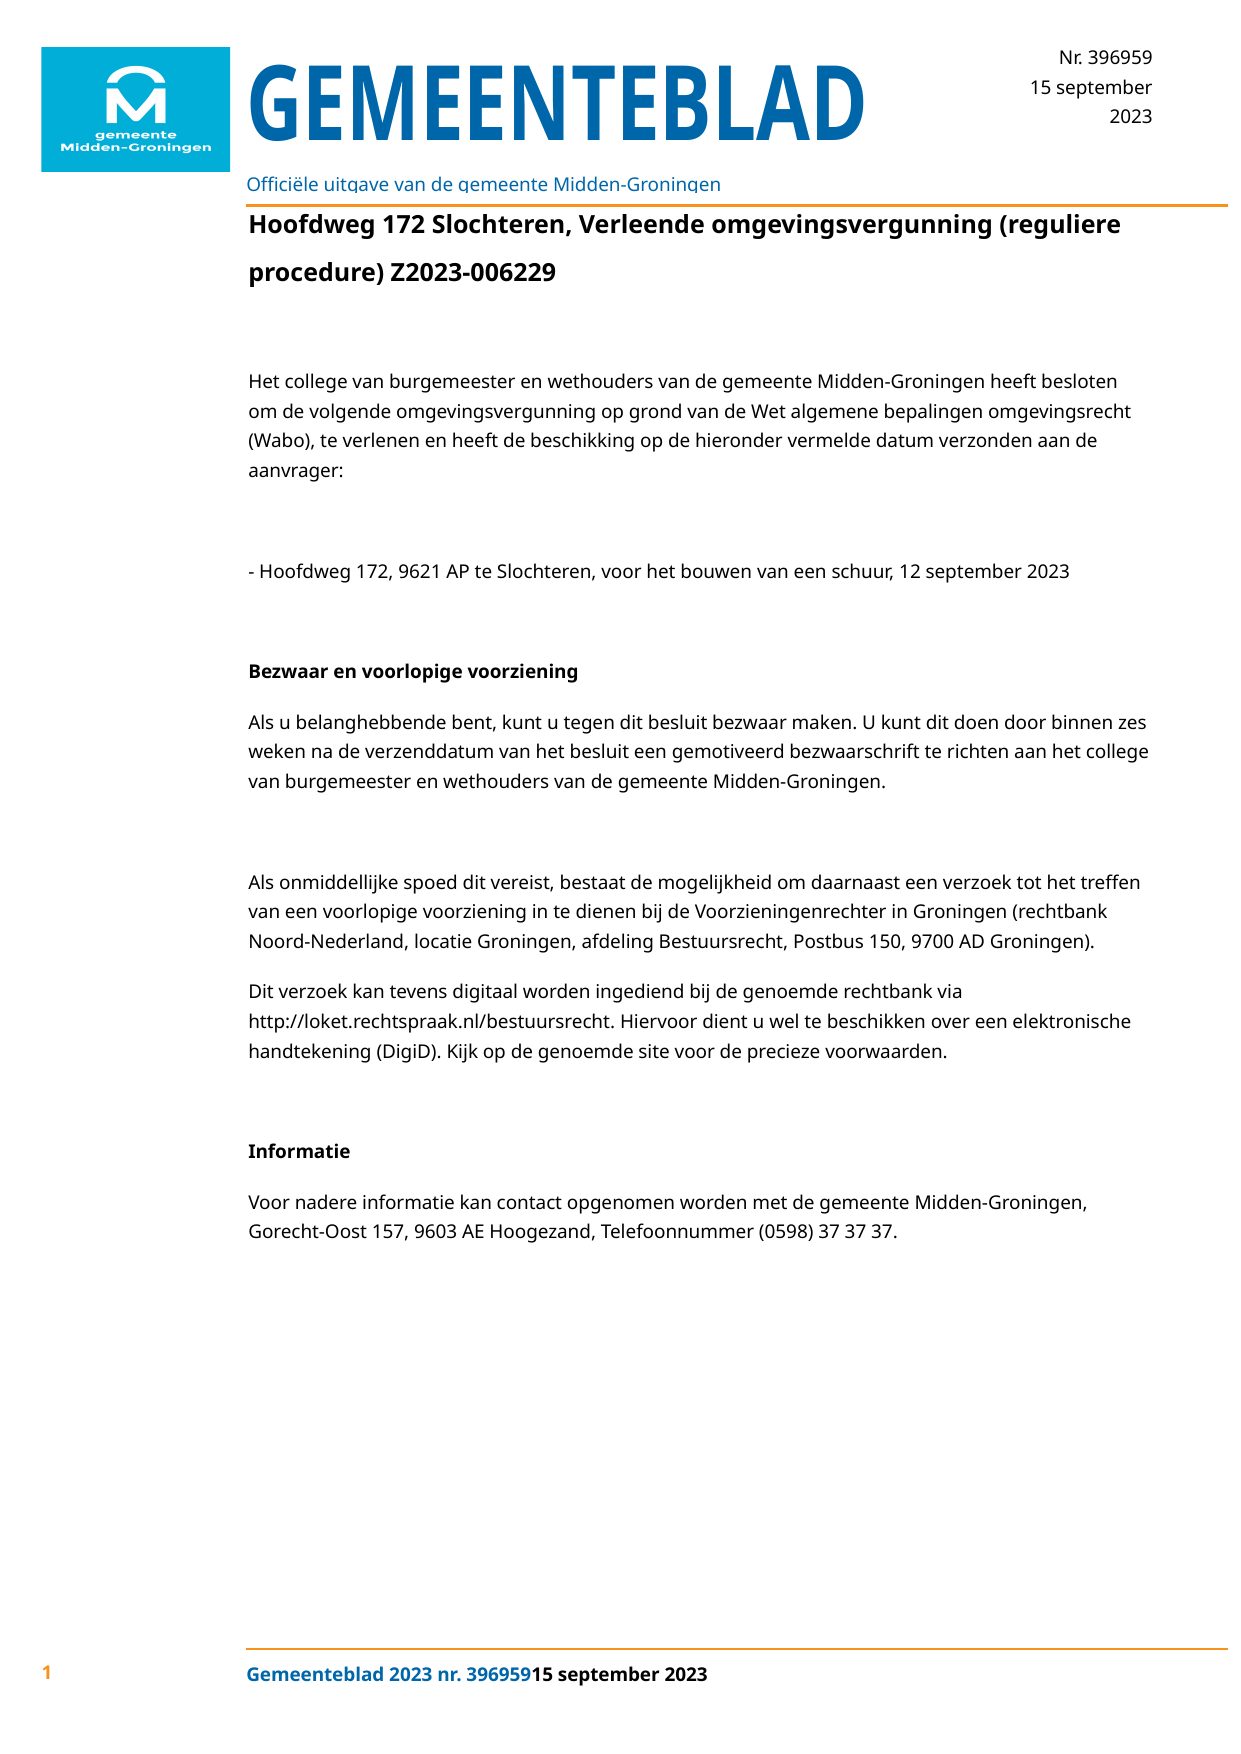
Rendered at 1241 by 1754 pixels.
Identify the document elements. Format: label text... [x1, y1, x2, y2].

picture [107, 89, 165, 122]
text Als u belanghebbende bent, kunt u tegen dit besluit bezwaar maken. U kunt dit doen door binnen zes weken na de verzenddatum van het besluit een gemotiveerd bezwaarschrift te richten aan het college van burgemeester en wethouders van de gemeente Midden-Groningen. [248, 709, 1152, 794]
text Informatie [248, 1139, 1152, 1164]
text Hoofdweg 172 Slochteren, Verleende omgevingsvergunning (reguliere procedure) Z2023-006229 [248, 207, 1152, 288]
text - Hoofdweg 172, 9621 AP te Slochteren, voor het bouwen van een schuur, 12 september 2023 [248, 558, 1152, 584]
text Bezwaar en voorlopige voorziening [248, 659, 1152, 684]
picture [184, 146, 190, 153]
text Als onmiddellijke spoed dit vereist, bestaat de mogelijkheid om daarnaast een verzoek tot het treffen van een voorlopige voorziening in te dienen bij de Voorzieningenrechter in Groningen (rechtbank Noord-Nederland, locatie Groningen, afdeling Bestuursrecht, Postbus 150, 9700 AD Groningen). [248, 869, 1152, 954]
text Het college van burgemeester en wethouders van de gemeente Midden-Groningen heeft besloten om de volgende omgevingsvergunning op grond van de Wet algemene bepalingen omgevingsrecht (Wabo), te verlenen en heeft de beschikking op de hieronder vermelde datum verzonden aan de aanvrager: [248, 368, 1152, 483]
picture [108, 66, 164, 82]
text Dit verzoek kan tevens digitaal worden ingediend bij de genoemde rechtbank via http://loket.rechtspraak.nl/bestuursrecht. Hiervoor dient u wel te beschikken over een elektronische handtekening (DigiD). Kijk op de genoemde site voor de precieze voorwaarden. [248, 979, 1152, 1064]
text Voor nadere informatie kan contact opgenomen worden met de gemeente Midden-Groningen, Gorecht-Oost 157, 9603 AE Hoogezand, Telefoonnummer (0598) 37 37 37. [248, 1189, 1152, 1244]
